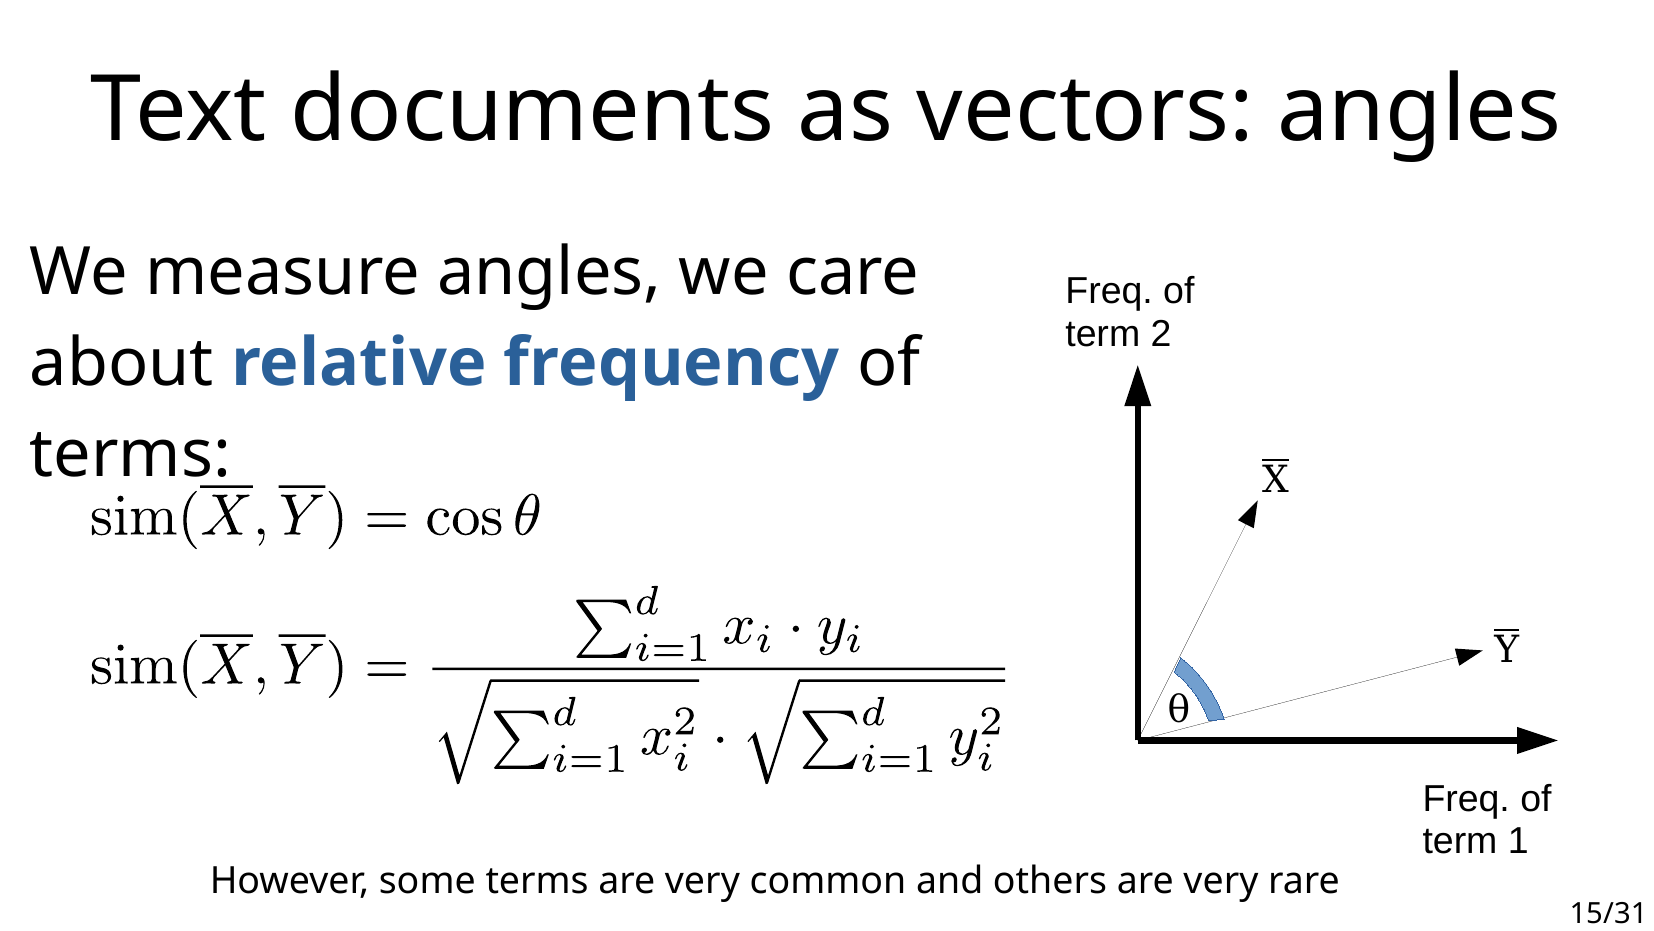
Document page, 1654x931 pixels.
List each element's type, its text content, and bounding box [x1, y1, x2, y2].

text_box [90, 585, 1006, 785]
title Text documents as vectors: angles [0, 0, 1654, 211]
text_box X [1247, 450, 1308, 509]
text_box [1174, 657, 1204, 680]
text_box [90, 485, 542, 550]
text_box θ [1152, 680, 1213, 739]
list We measure angles, we care about relative frequency of terms: [29, 223, 982, 856]
text_box [1213, 694, 1225, 721]
text_box Y [1479, 620, 1540, 679]
text_box Freq. of term 2 [1050, 262, 1216, 362]
text_box Freq. of term 1 [1407, 770, 1573, 870]
text_box However, some terms are very common and others are very rare … [195, 846, 1381, 916]
